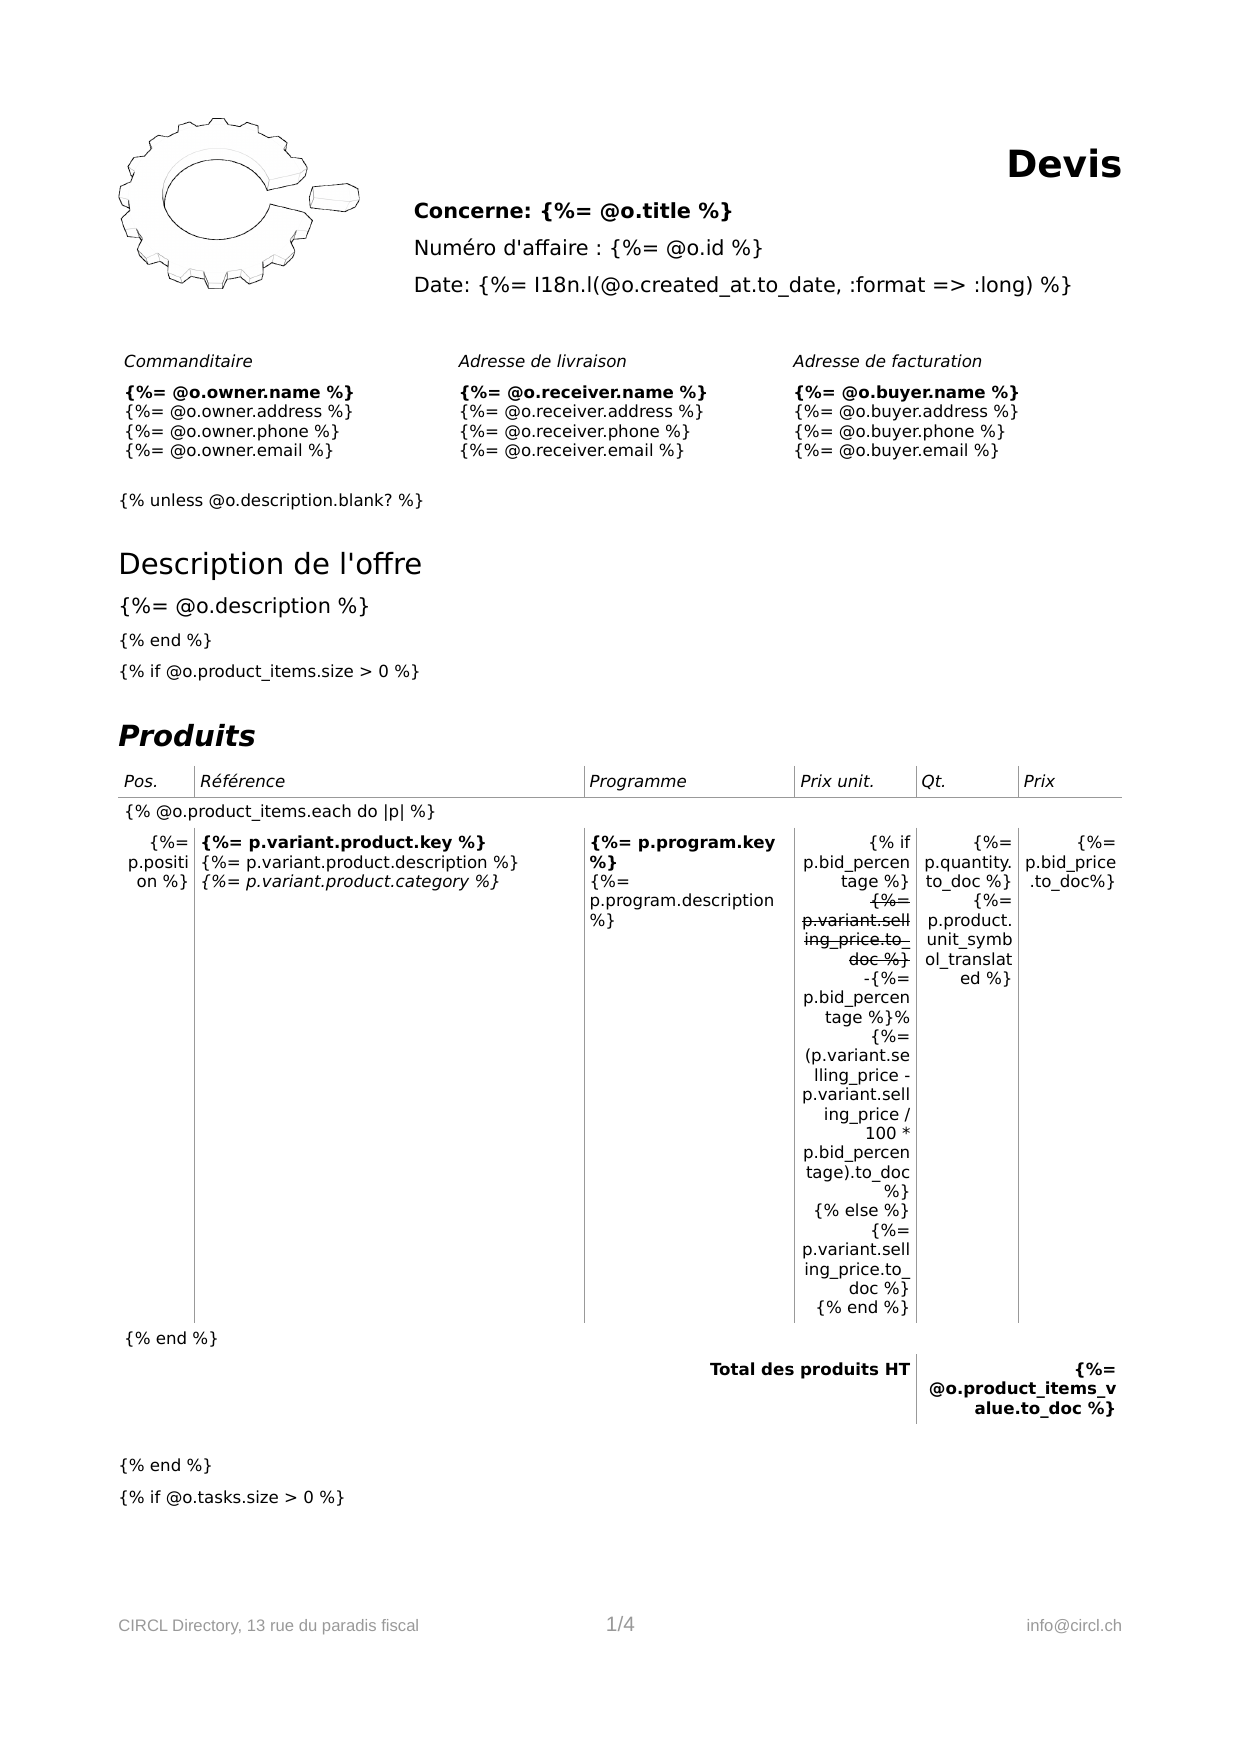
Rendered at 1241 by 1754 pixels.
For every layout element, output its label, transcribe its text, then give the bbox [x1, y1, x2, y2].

table_header Commanditaire [118, 346, 453, 377]
table_cell {%= p.quantity.to_doc %} {%= p.product.unit_symbol_translated %} [917, 828, 1018, 1323]
table_cell {%= @o.owner.name %} {%= @o.owner.address %} {%= @o.owner.phone %} {%= @o.owner.email %} [118, 377, 453, 466]
table_header Qt. [917, 766, 1018, 797]
table_cell {%= p.position %} [118, 828, 194, 1323]
subtitle Description de l'offre [118, 547, 1122, 581]
text {% end %} [118, 1456, 1122, 1475]
text {% end %} [118, 631, 1122, 650]
picture [118, 118, 360, 289]
table_cell Total des produits HT [118, 1354, 916, 1424]
text Date: {%= I18n.l(@o.created_at.to_date, :format => :long) %} [118, 273, 1122, 297]
table_cell {% @o.product_items.each do |p| %} [118, 798, 1122, 827]
subtitle Produits [118, 719, 1122, 753]
table_header Pos. [118, 766, 194, 797]
table_cell {%= p.program.key %} {%= p.program.description %} [585, 828, 794, 1323]
table_cell {%= @o.buyer.name %} {%= @o.buyer.address %} {%= @o.buyer.phone %} {%= @o.buyer.email %} [788, 377, 1122, 466]
text {% unless @o.description.blank? %} [118, 490, 1122, 510]
table_header Prix [1019, 766, 1122, 797]
text {%= @o.description %} [118, 594, 1122, 618]
table_cell {%= p.bid_price.to_doc%} [1019, 828, 1122, 1323]
table_header Référence [195, 766, 584, 797]
title Devis [360, 143, 1122, 187]
table_header Programme [585, 766, 794, 797]
text Numéro d'affaire : {%= @o.id %} [360, 236, 1122, 260]
table_cell {%= @o.product_items_value.to_doc %} [917, 1354, 1122, 1424]
table_header Adresse de facturation [788, 346, 1122, 377]
text Concerne: {%= @o.title %} [360, 199, 1122, 223]
table_cell {% end %} [118, 1323, 1122, 1354]
table_header Adresse de livraison [453, 346, 787, 377]
table_cell {%= p.variant.product.key %} {%= p.variant.product.description %} {%= p.variant.product.category %} [195, 828, 584, 1323]
text {% if @o.product_items.size > 0 %} [118, 662, 1122, 682]
table_header Prix unit. [795, 766, 916, 797]
text {% if @o.tasks.size > 0 %} [118, 1487, 1122, 1507]
table_cell {% if p.bid_percentage %} {%= p.variant.selling_price.to_doc %} -{%= p.bid_percentage %}% {%= (p.variant.selling_price - p.variant.selling_price / 100 * p.bid_percentage).to_doc %} {% else %} {%= p.variant.selling_price.to_doc %} {% end %} [795, 828, 916, 1323]
table_cell {%= @o.receiver.name %} {%= @o.receiver.address %} {%= @o.receiver.phone %} {%= @o.receiver.email %} [453, 377, 787, 466]
